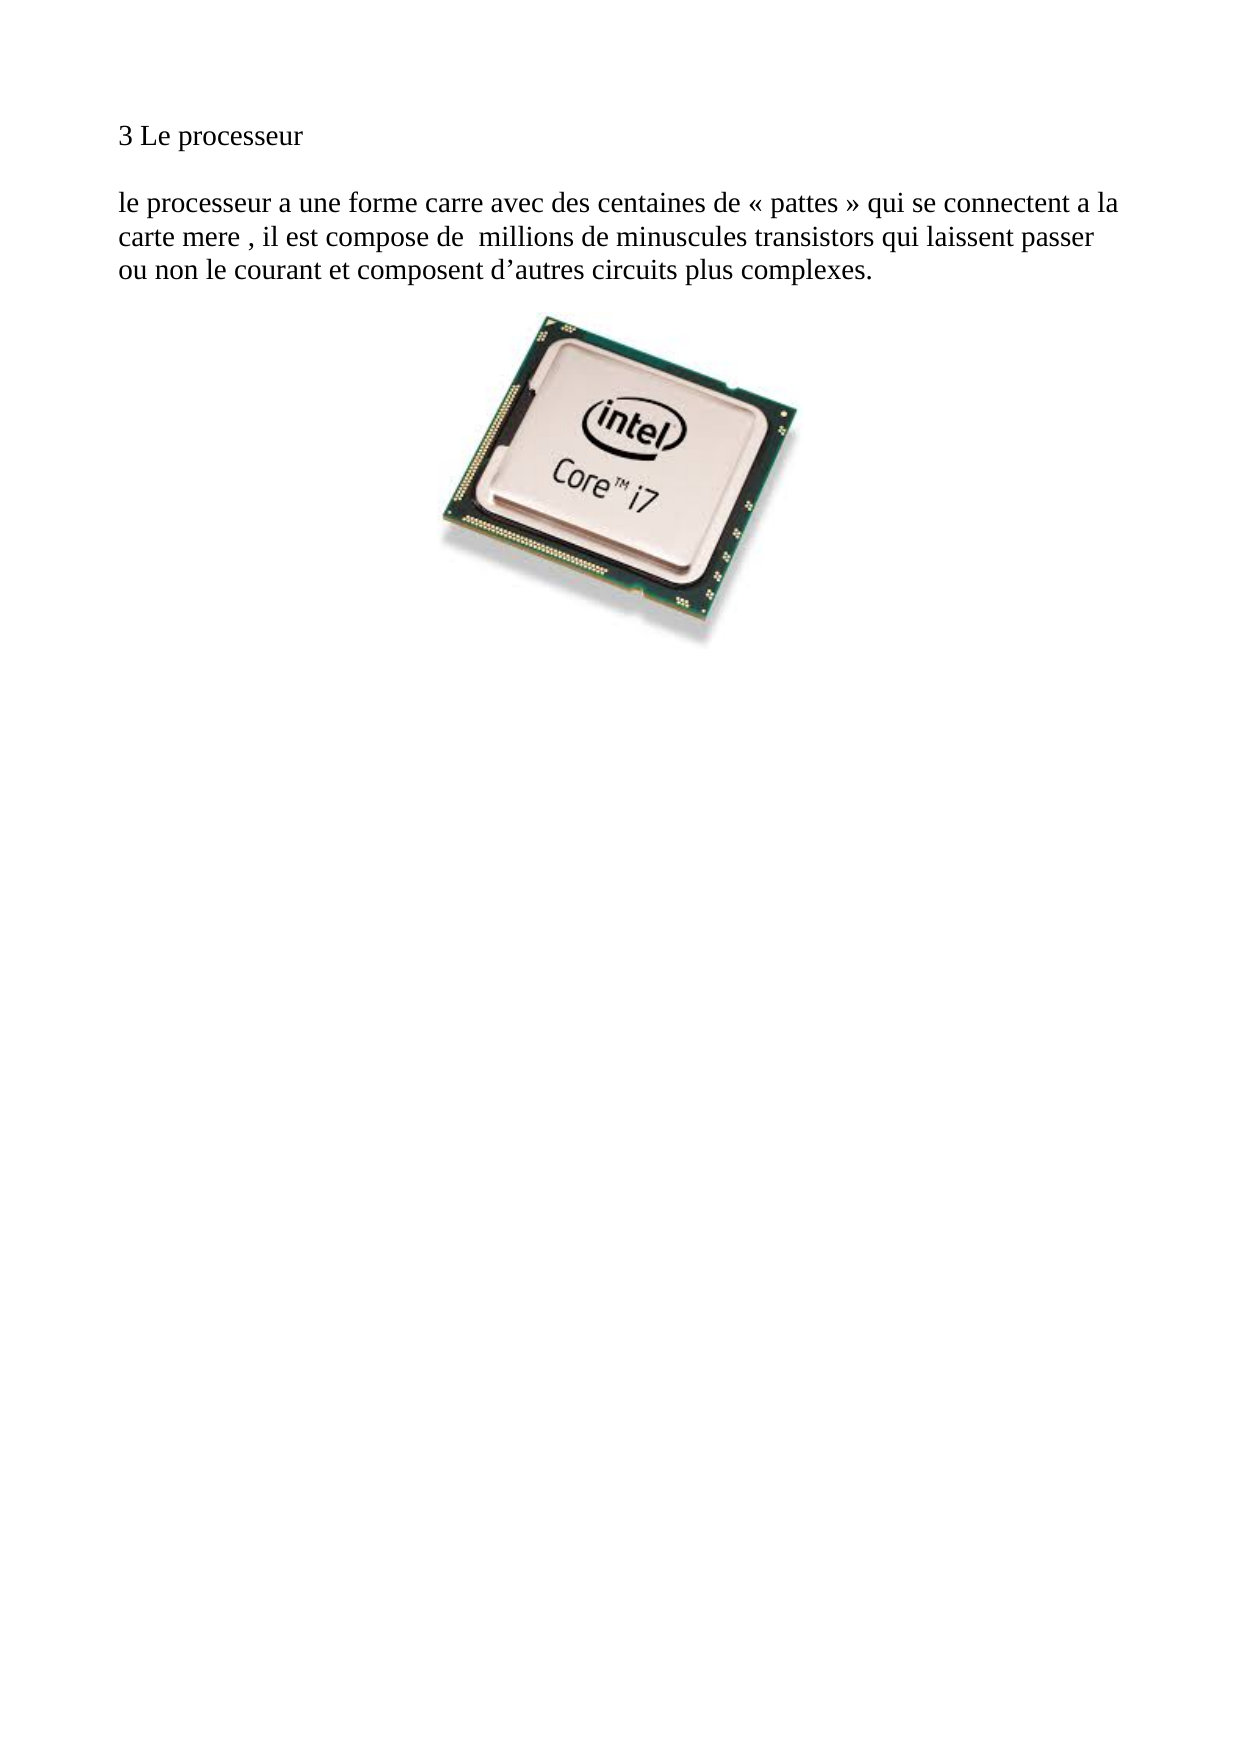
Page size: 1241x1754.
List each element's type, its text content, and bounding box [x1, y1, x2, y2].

text 3 Le processeur [118, 118, 1122, 152]
picture [437, 312, 803, 649]
text le processeur a une forme carre avec des centaines de « pattes » qui se connectent a la [118, 185, 1122, 219]
text carte mere , il est compose de millions de minuscules transistors qui laissent passer ou non le courant et composent d’autres circuits plus complexes. [118, 219, 1122, 286]
